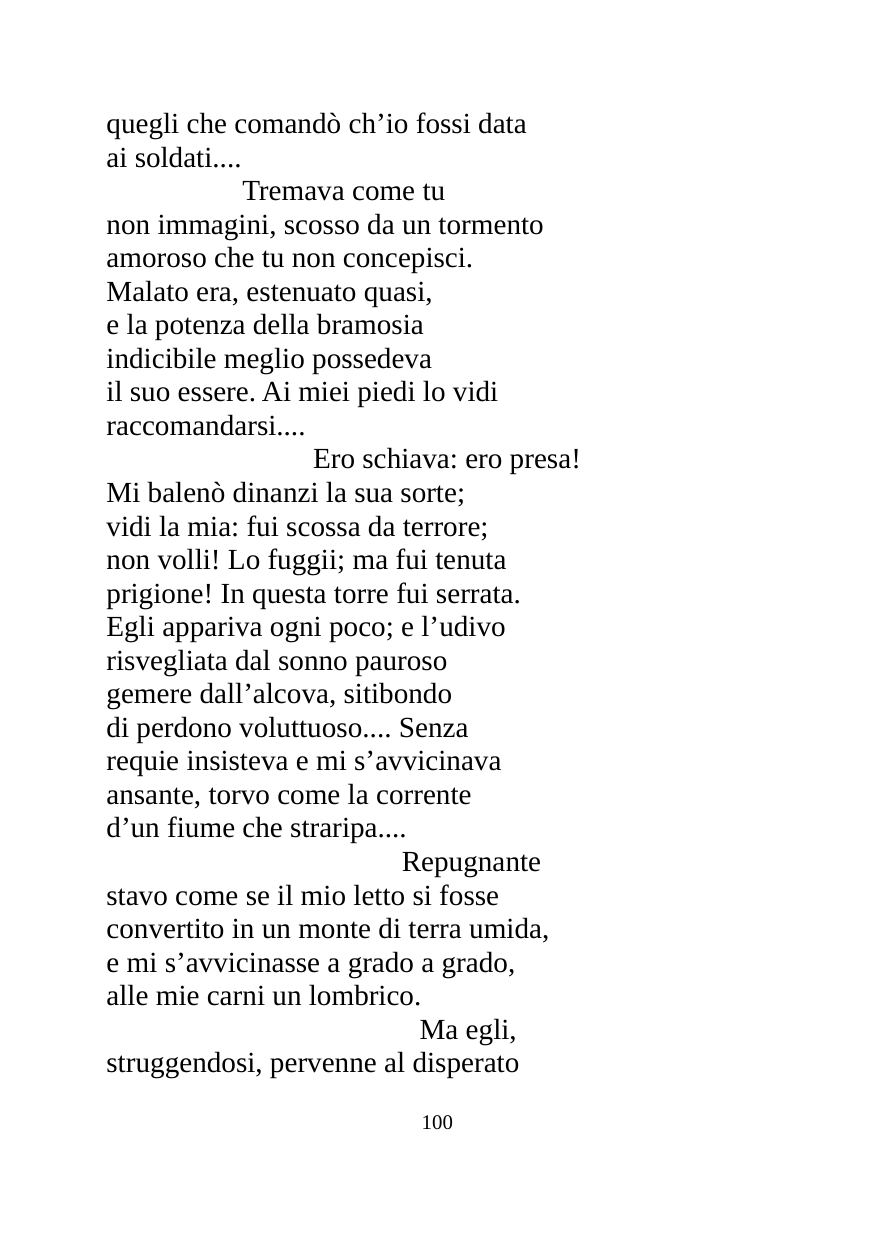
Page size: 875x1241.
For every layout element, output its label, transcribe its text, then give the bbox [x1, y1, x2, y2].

text quegli che comandò ch’io fossi data ai soldati.... [106, 106, 768, 173]
text Ma egli, struggendosi, pervenne al disperato [106, 1012, 768, 1079]
text Repugnante stavo come se il mio letto si fosse convertito in un monte di terra umida, e mi s’avvicinasse a grado a grado, alle mie carni un lombrico. [106, 844, 768, 1012]
text Ero schiava: ero presa! Mi balenò dinanzi la sua sorte; vidi la mia: fui scossa da terrore; non volli! Lo fuggii; ma fui tenuta prigione! In questa torre fui serrata. Egli appariva ogni poco; e l’udivo risvegliata dal sonno pauroso gemere dall’alcova, sitibondo di perdono voluttuoso.... Senza requie insisteva e mi s’avvicinava ansante, torvo come la corrente d’un fiume che straripa.... [106, 442, 768, 844]
text Tremava come tu non immagini, scosso da un tormento amoroso che tu non concepisci. Malato era, estenuato quasi, e la potenza della bramosia indicibile meglio possedeva il suo essere. Ai miei piedi lo vidi raccomandarsi.... [106, 173, 768, 442]
